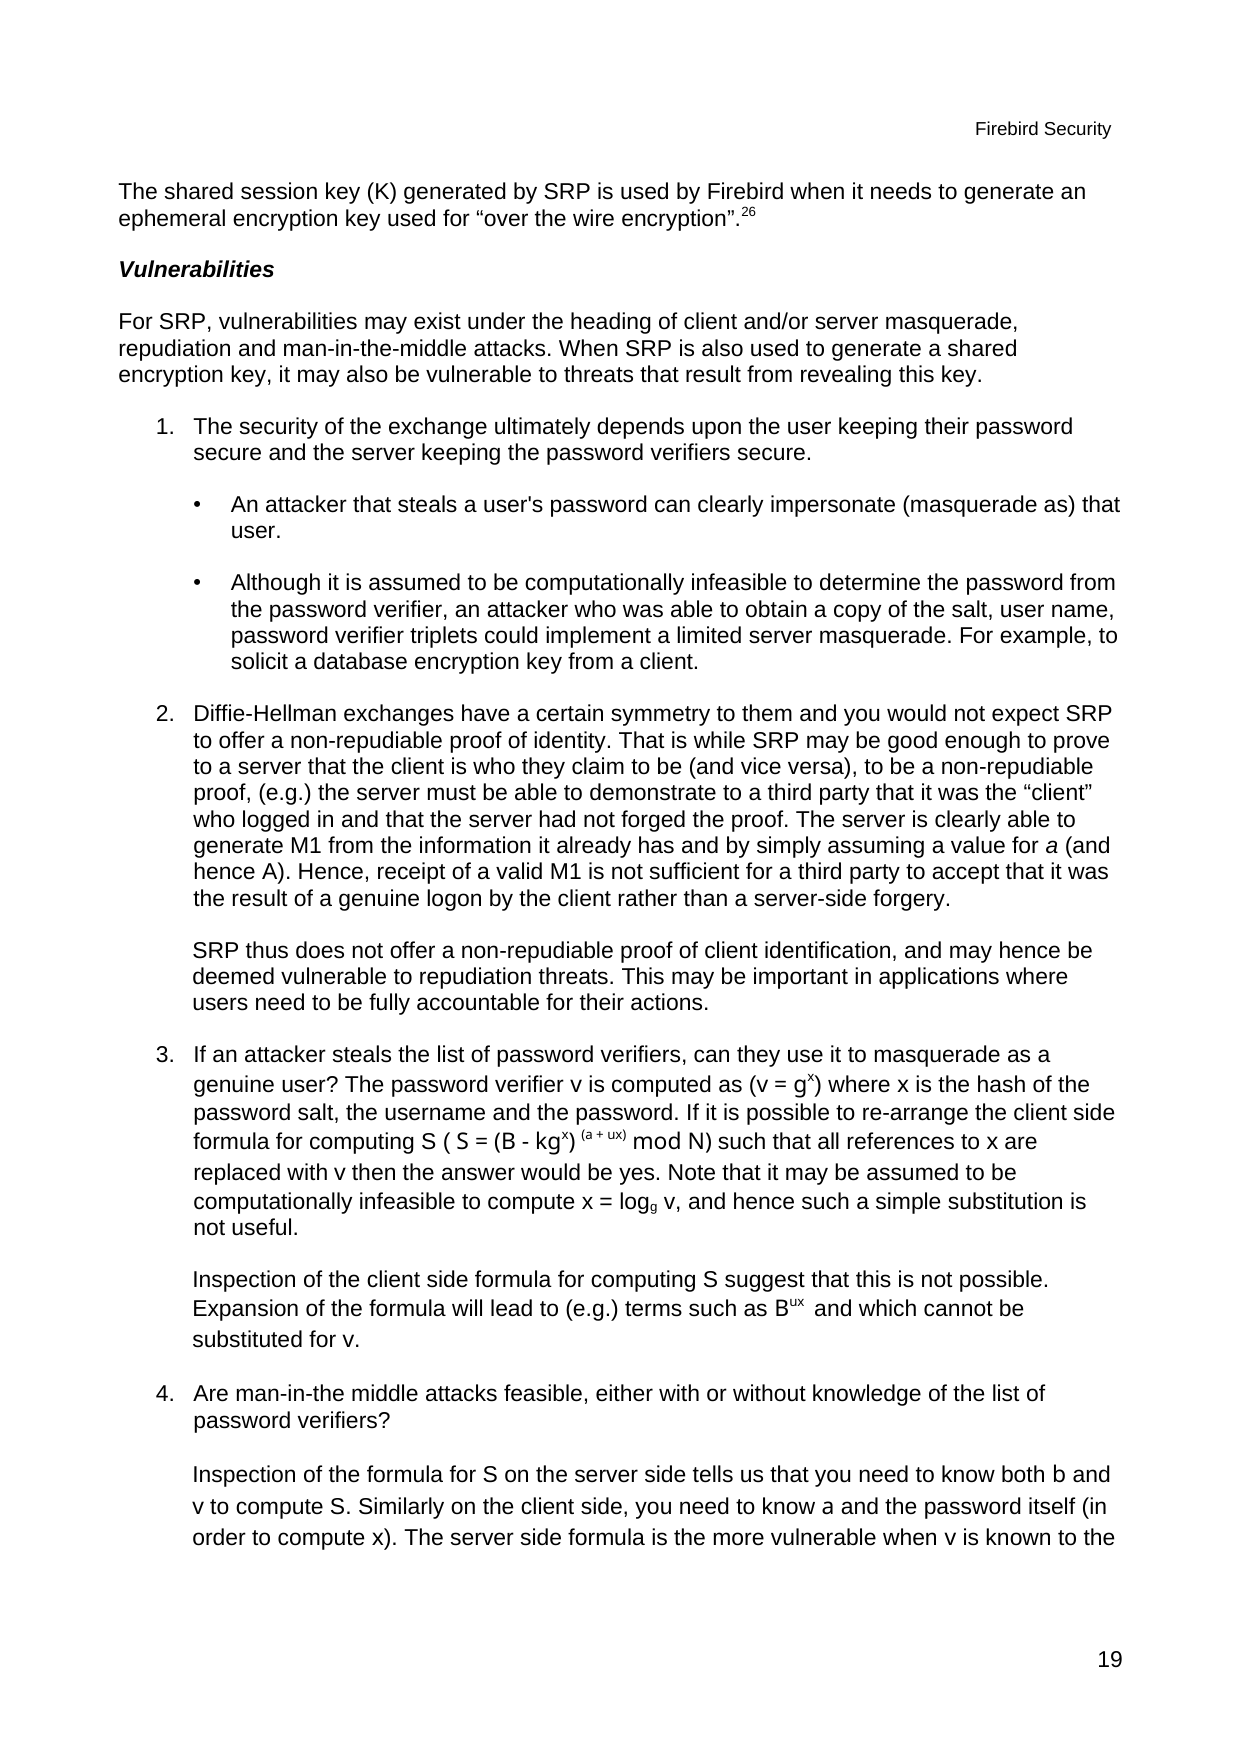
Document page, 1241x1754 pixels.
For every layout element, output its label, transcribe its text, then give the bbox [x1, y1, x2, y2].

list If an attacker steals the list of password verifiers, can they use it to masquerade as a genuine user? The password verifier v is computed as (v = gx) where x is the hash of the password salt, the username and the password. If it is possible to re-arrange the client side formula for computing S ( S = (B - kgx) (a + ux) mod N) such that all references to x are replaced with v then the answer would be yes. Note that it may be assumed to be computationally infeasible to compute x = logg v, and hence such a simple substitution is not useful. [156, 1041, 1122, 1240]
list The security of the exchange ultimately depends upon the user keeping their password secure and the server keeping the password verifiers secure. [156, 413, 1122, 466]
list Although it is assumed to be computationally infeasible to determine the password from the password verifier, an attacker who was able to obtain a copy of the salt, user name, password verifier triplets could implement a limited server masquerade. For example, to solicit a database encryption key from a client. [193, 569, 1122, 675]
list Diffie-Hellman exchanges have a certain symmetry to them and you would not expect SRP to offer a non-repudiable proof of identity. That is while SRP may be good enough to prove to a server that the client is who they claim to be (and vice versa), to be a non-repudiable proof, (e.g.) the server must be able to demonstrate to a third party that it was the “client” who logged in and that the server had not forged the proof. The server is clearly able to generate M1 from the information it already has and by simply assuming a value for a (and hence A). Hence, receipt of a valid M1 is not sufficient for a third party to accept that it was the result of a genuine logon by the client rather than a server-side forgery. [156, 700, 1122, 911]
text For SRP, vulnerabilities may exist under the heading of client and/or server masquerade, repudiation and man-in-the-middle attacks. When SRP is also used to generate a shared encryption key, it may also be vulnerable to threats that result from revealing this key. [118, 308, 1122, 387]
list An attacker that steals a user's password can clearly impersonate (masquerade as) that user. [193, 491, 1122, 544]
text The shared session key (K) generated by SRP is used by Firebird when it needs to generate an ephemeral encryption key used for “over the wire encryption”. [118, 178, 1122, 231]
text Inspection of the formula for S on the server side tells us that you need to know both b and v to compute S. Similarly on the client side, you need to know a and the password itself (in order to compute x). The server side formula is the more vulnerable when v is known to the [192, 1458, 1122, 1552]
text Inspection of the client side formula for computing S suggest that this is not possible. Expansion of the formula will lead to (e.g.) terms such as Bux and which cannot be substituted for v. [192, 1266, 1122, 1355]
list Are man-in-the middle attacks feasible, either with or without knowledge of the list of password verifiers? [156, 1380, 1122, 1433]
text Vulnerabilities [118, 256, 1122, 283]
text SRP thus does not offer a non-repudiable proof of client identification, and may hence be deemed vulnerable to repudiation threats. This may be important in applications where users need to be fully accountable for their actions. [192, 937, 1122, 1016]
